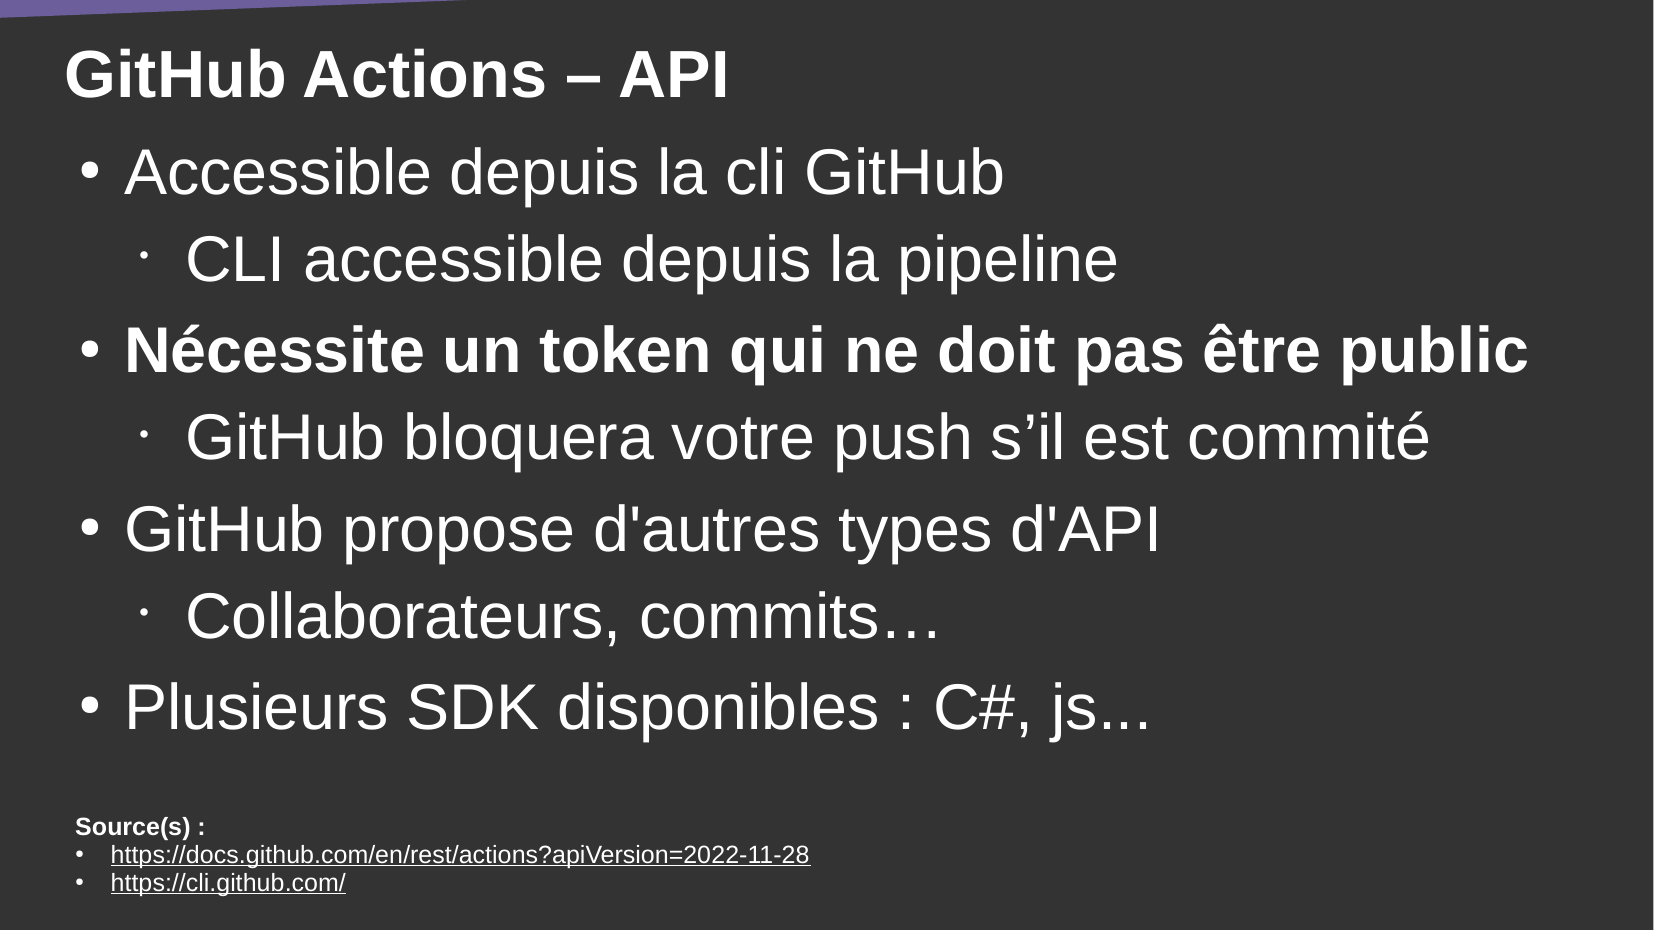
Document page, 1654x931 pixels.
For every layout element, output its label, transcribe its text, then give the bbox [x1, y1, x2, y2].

text_box [0, 0, 467, 18]
list Accessible depuis la cli GitHub CLI accessible depuis la pipeline Nécessite un token qui ne doit pas être public GitHub bloquera votre push s’il est commité GitHub propose d'autres types d'API Collaborateurs, commits… Plusieurs SDK disponibles : C#, js... [63, 135, 1630, 756]
title GitHub Actions – API [64, 37, 1577, 119]
text_box Source(s) : https://docs.github.com/en/rest/actions?apiVersion=2022-11-28 https://cli.github.com/ [60, 795, 1595, 905]
